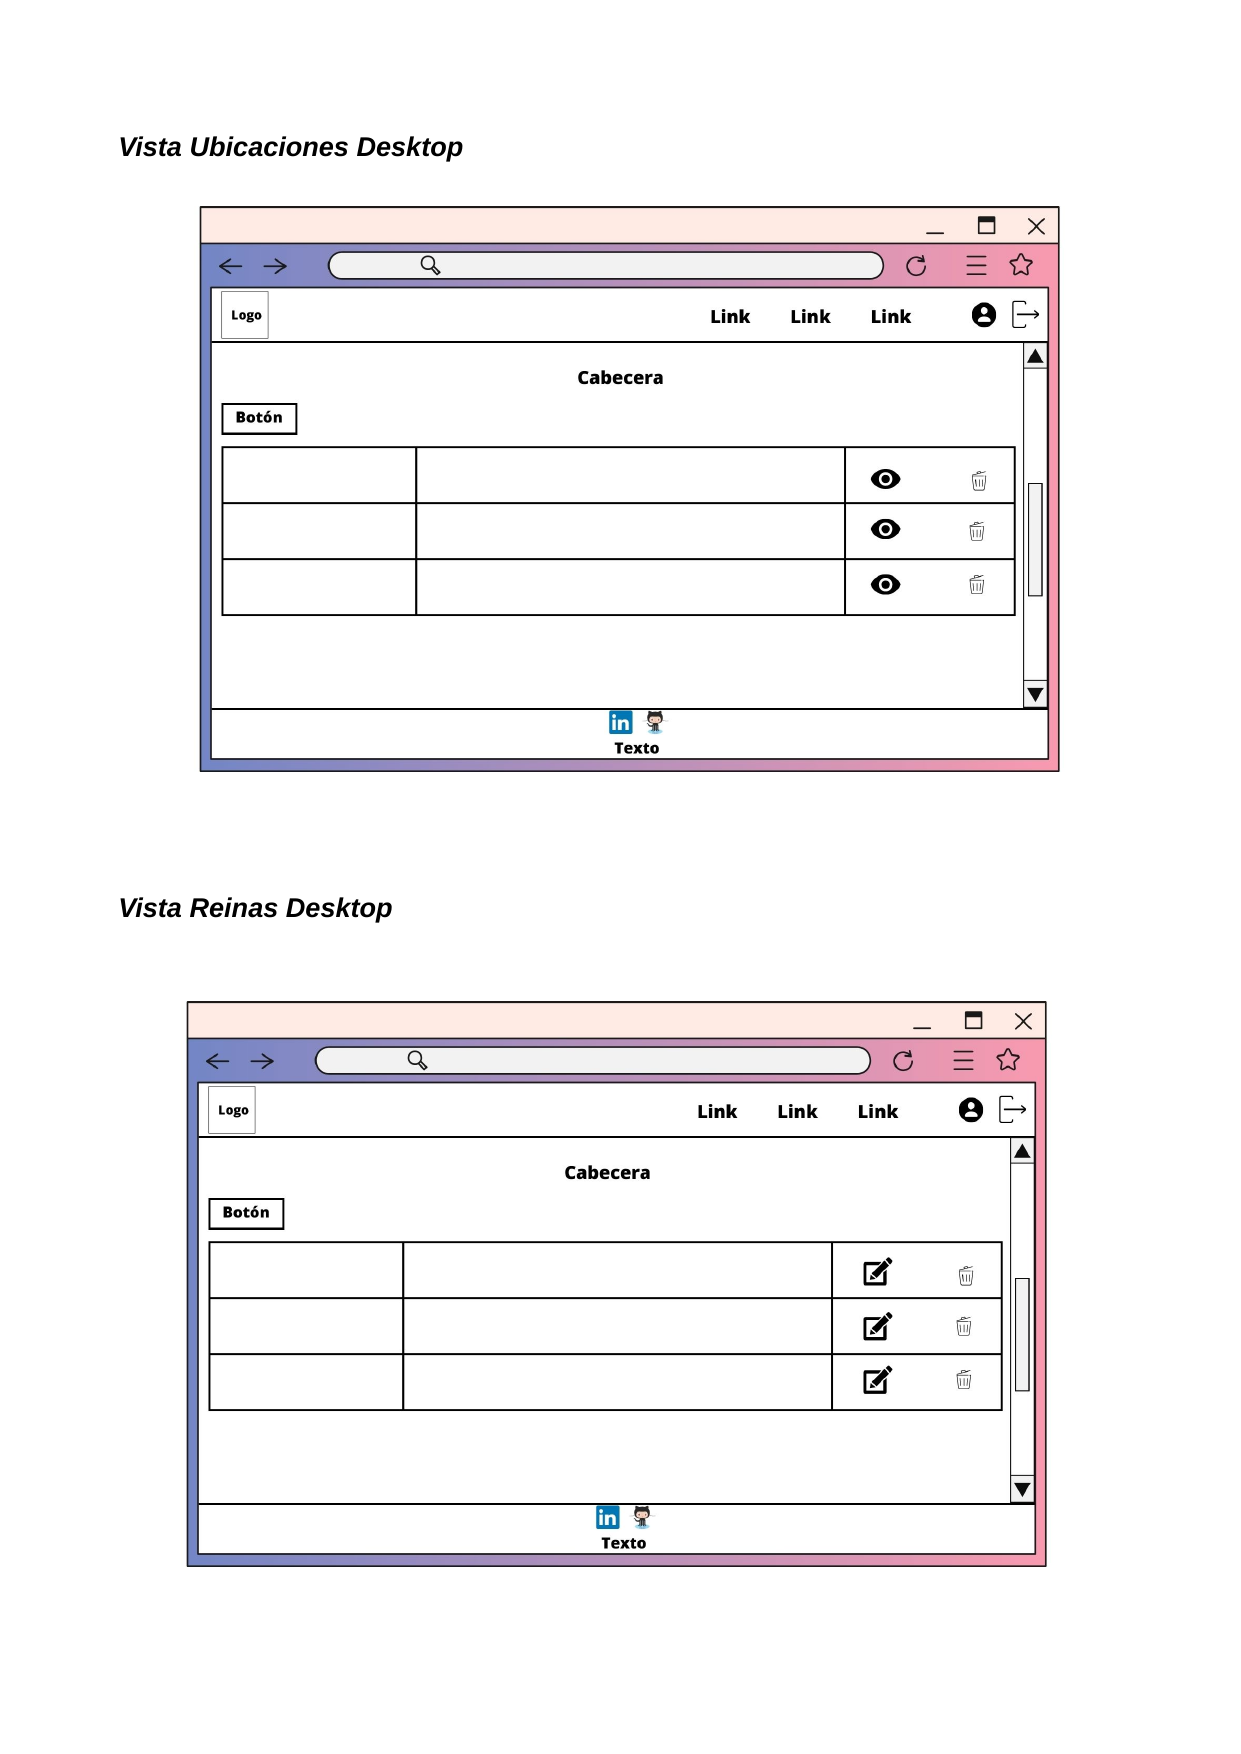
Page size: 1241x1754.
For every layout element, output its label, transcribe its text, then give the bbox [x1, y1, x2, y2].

subtitle Vista Ubicaciones Desktop [118, 131, 1122, 162]
picture [114, 1001, 1119, 1567]
picture [127, 206, 1132, 772]
subtitle Vista Reinas Desktop [118, 892, 1122, 923]
